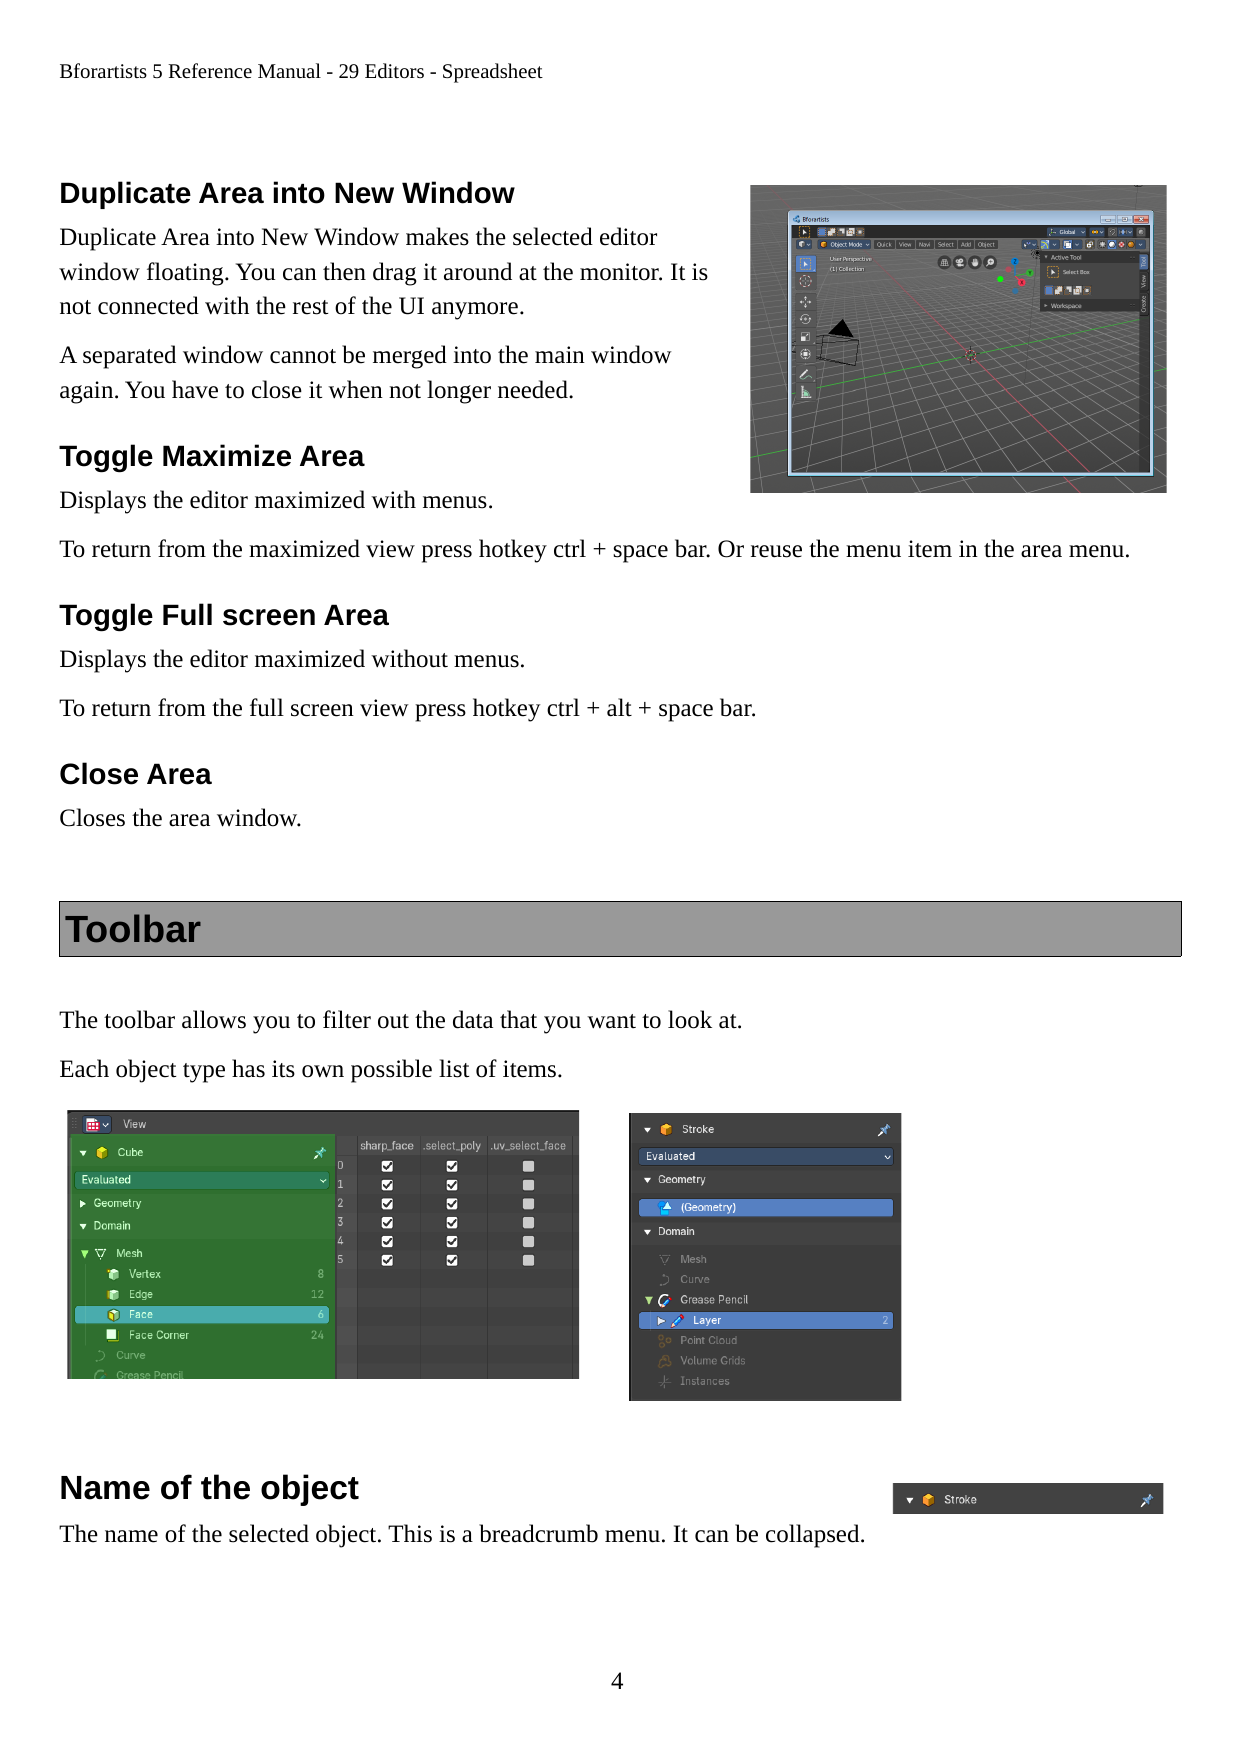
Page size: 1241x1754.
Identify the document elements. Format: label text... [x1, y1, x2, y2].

picture [67, 1110, 580, 1379]
text A separated window cannot be merged into the main window again. You have to close it when not longer needed. [59, 341, 750, 404]
subtitle Name of the object [59, 1468, 1181, 1506]
text To return from the full screen view press hotkey ctrl + alt + space bar. [59, 693, 1181, 722]
picture [750, 185, 1167, 493]
text The name of the selected object. This is a breadcrumb menu. It can be collapsed. [59, 1519, 1181, 1548]
text Displays the editor maximized without menus. [59, 644, 1181, 673]
text Each object type has its own possible list of items. [59, 1054, 1181, 1083]
picture [892, 1483, 1164, 1514]
text Displays the editor maximized with menus. [59, 485, 1181, 514]
subtitle Toggle Full screen Area [59, 598, 1181, 631]
subtitle Toggle Maximize Area [59, 439, 750, 472]
text To return from the maximized view press hotkey ctrl + space bar. Or reuse the menu item in the area menu. [59, 534, 1181, 563]
text Duplicate Area into New Window makes the selected editor window floating. You can then drag it around at the monitor. It is not connected with the rest of the UI anymore. [59, 222, 750, 320]
subtitle Close Area [59, 757, 1181, 790]
table_header Toolbar [60, 902, 1181, 956]
picture [629, 1113, 902, 1401]
subtitle [1167, 439, 1181, 472]
text The toolbar allows you to filter out the data that you want to look at. [59, 1005, 1181, 1034]
subtitle Duplicate Area into New Window [59, 176, 1181, 210]
text Closes the area window. [59, 803, 1181, 832]
